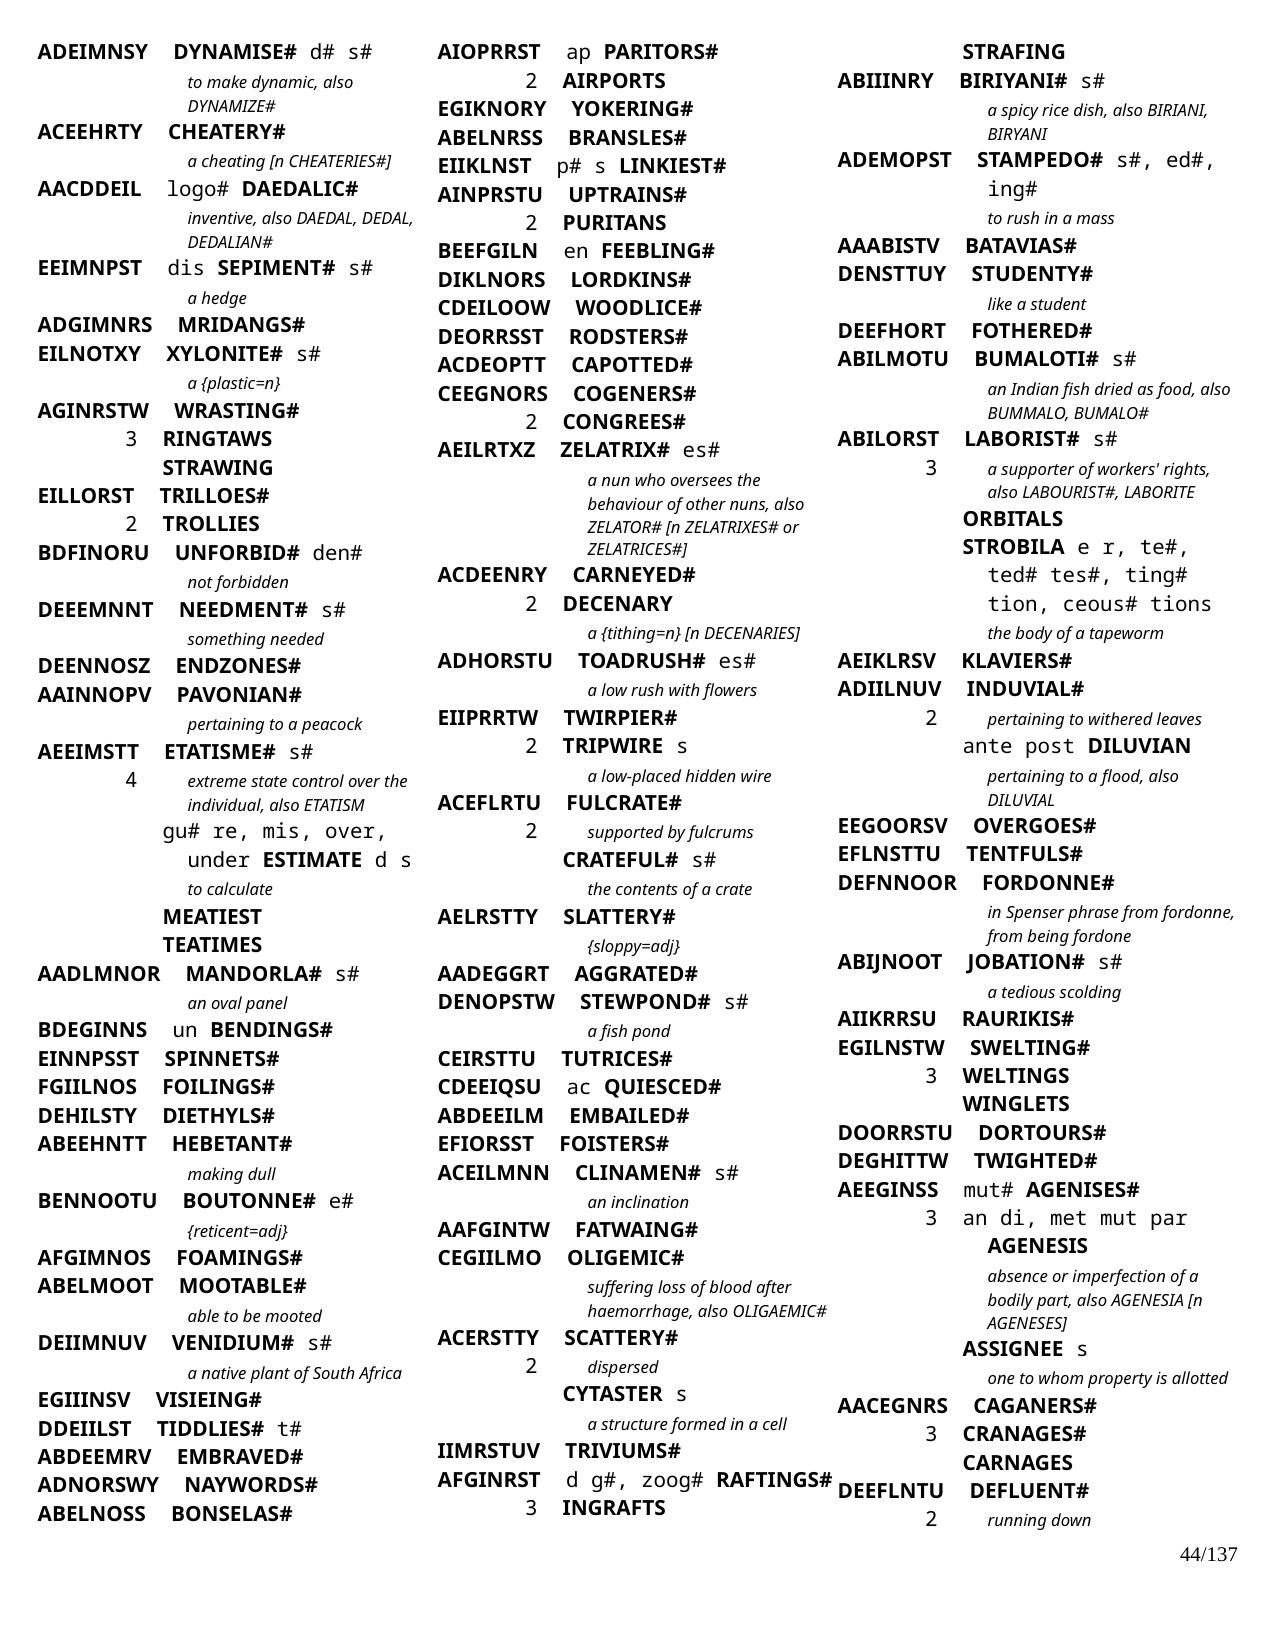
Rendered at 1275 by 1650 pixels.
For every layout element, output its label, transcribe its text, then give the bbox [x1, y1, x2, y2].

text 2 DECENARY [437, 589, 837, 617]
text 2 running down [837, 1504, 1237, 1533]
text BENNOOTU BOUTONNE# e# [37, 1186, 437, 1215]
text EGILNSTW SWELTING# [837, 1033, 1237, 1061]
text CYTASTER s [437, 1379, 837, 1408]
text BDEGINNS un BENDINGS# [37, 1016, 437, 1044]
text AAINNOPV PAVONIAN# [37, 680, 437, 708]
text a {tithing=n} [n DECENARIES] [437, 617, 837, 646]
text 3 WELTINGS [837, 1061, 1237, 1089]
text ADEMOPST STAMPEDO# s#, ed#, ing# [837, 146, 1237, 202]
text AIIKRRSU RAURIKIS# [837, 1004, 1237, 1033]
text absence or imperfection of a bodily part, also AGENESIA [n AGENESES] [837, 1260, 1237, 1334]
text TEATIMES [37, 930, 437, 959]
text a low-placed hidden wire [437, 760, 837, 788]
text something needed [37, 623, 437, 652]
text to make dynamic, also DYNAMIZE# [37, 66, 437, 117]
text ADNORSWY NAYWORDS# [37, 1471, 437, 1499]
text AACDDEIL logo# DAEDALIC# [37, 174, 437, 202]
text able to be mooted [37, 1300, 437, 1328]
text one to whom property is allotted [837, 1362, 1237, 1391]
text 3 INGRAFTS [437, 1493, 837, 1522]
text {reticent=adj} [37, 1215, 437, 1243]
text ABEEHNTT HEBETANT# [37, 1129, 437, 1158]
text ADHORSTU TOADRUSH# es# [437, 646, 837, 674]
text 2 supported by fulcrums [437, 817, 837, 845]
text EILNOTXY XYLONITE# s# [37, 339, 437, 367]
text a low rush with flowers [437, 674, 837, 703]
text gu# re, mis, over, under ESTIMATE d s [37, 817, 437, 873]
text pertaining to a flood, also DILUVIAL [837, 760, 1237, 811]
text 2 PURITANS [437, 208, 837, 237]
text DEORRSST RODSTERS# [437, 322, 837, 350]
text 2 TROLLIES [37, 509, 437, 538]
text ABDEEILM EMBAILED# [437, 1101, 837, 1129]
text a spicy rice dish, also BIRIANI, BIRYANI [837, 94, 1237, 146]
text ABILMOTU BUMALOTI# s# [837, 344, 1237, 373]
text an inclination [437, 1186, 837, 1215]
text EEIMNPST dis SEPIMENT# s# [37, 253, 437, 282]
text ORBITALS [837, 504, 1237, 532]
text ABILORST LABORIST# s# [837, 424, 1237, 453]
text AEIKLRSV KLAVIERS# [837, 646, 1237, 674]
text CDEILOOW WOODLICE# [437, 293, 837, 322]
text ABELNOSS BONSELAS# [37, 1499, 437, 1527]
text a tedious scolding [837, 976, 1237, 1004]
text STRAWING [37, 453, 437, 481]
text 3 a supporter of workers' rights, also LABOURIST#, LABORITE [837, 453, 1237, 504]
text AAFGINTW FATWAING# [437, 1215, 837, 1243]
text a native plant of South Africa [37, 1357, 437, 1385]
text CEEGNORS COGENERS# [437, 379, 837, 407]
text 2 dispersed [437, 1351, 837, 1379]
text pertaining to a peacock [37, 708, 437, 737]
text EINNPSST SPINNETS# [37, 1044, 437, 1072]
text a structure formed in a cell [437, 1408, 837, 1436]
text 2 AIRPORTS [437, 66, 837, 94]
text CARNAGES [837, 1448, 1237, 1476]
text {sloppy=adj} [437, 930, 837, 959]
text ABELMOOT MOOTABLE# [37, 1272, 437, 1300]
text IIMRSTUV TRIVIUMS# [437, 1436, 837, 1465]
text AEEGINSS mut# AGENISES# [837, 1175, 1237, 1203]
text ASSIGNEE s [837, 1334, 1237, 1362]
text ACDEOPTT CAPOTTED# [437, 350, 837, 379]
text 2 TRIPWIRE s [437, 731, 837, 760]
text AFGINRST d g#, zoog# RAFTINGS# [437, 1465, 837, 1493]
text AADLMNOR MANDORLA# s# [37, 959, 437, 987]
text CEGIILMO OLIGEMIC# [437, 1243, 837, 1272]
text DEEFLNTU DEFLUENT# [837, 1476, 1237, 1504]
text ACDEENRY CARNEYED# [437, 561, 837, 589]
text ADGIMNRS MRIDANGS# [37, 310, 437, 339]
text DEEFHORT FOTHERED# [837, 316, 1237, 344]
text ACEILMNN CLINAMEN# s# [437, 1158, 837, 1186]
text suffering loss of blood after haemorrhage, also OLIGAEMIC# [437, 1272, 837, 1323]
text DEEEMNNT NEEDMENT# s# [37, 595, 437, 623]
text DENOPSTW STEWPOND# s# [437, 987, 837, 1016]
text to rush in a mass [837, 202, 1237, 231]
text ABIIINRY BIRIYANI# s# [837, 66, 1237, 94]
text STROBILA e r, te#, ted# tes#, ting# tion, ceous# tions [837, 532, 1237, 617]
text making dull [37, 1158, 437, 1186]
text EGIKNORY YOKERING# [437, 94, 837, 123]
text not forbidden [37, 566, 437, 595]
text AINPRSTU UPTRAINS# [437, 180, 837, 208]
text AADEGGRT AGGRATED# [437, 959, 837, 987]
text a fish pond [437, 1016, 837, 1044]
text ACEFLRTU FULCRATE# [437, 788, 837, 817]
text DEHILSTY DIETHYLS# [37, 1101, 437, 1129]
text DEIIMNUV VENIDIUM# s# [37, 1328, 437, 1357]
text DEFNNOOR FORDONNE# [837, 868, 1237, 896]
text inventive, also DAEDAL, DEDAL, DEDALIAN# [37, 202, 437, 253]
text EIIKLNST p# s LINKIEST# [437, 151, 837, 180]
text EEGOORSV OVERGOES# [837, 811, 1237, 839]
text CEIRSTTU TUTRICES# [437, 1044, 837, 1072]
text EFLNSTTU TENTFULS# [837, 839, 1237, 868]
text DEGHITTW TWIGHTED# [837, 1146, 1237, 1175]
text ABELNRSS BRANSLES# [437, 123, 837, 151]
text ACEEHRTY CHEATERY# [37, 117, 437, 146]
text STRAFING [837, 37, 1237, 66]
text DIKLNORS LORDKINS# [437, 265, 837, 293]
text AACEGNRS CAGANERS# [837, 1391, 1237, 1419]
text EGIIINSV VISIEING# [37, 1385, 437, 1414]
text WINGLETS [837, 1089, 1237, 1118]
text ACERSTTY SCATTERY# [437, 1323, 837, 1351]
text to calculate [37, 873, 437, 902]
text AFGIMNOS FOAMINGS# [37, 1243, 437, 1272]
text MEATIEST [37, 902, 437, 930]
text CDEEIQSU ac QUIESCED# [437, 1072, 837, 1101]
text ABDEEMRV EMBRAVED# [37, 1442, 437, 1471]
text ABIJNOOT JOBATION# s# [837, 947, 1237, 976]
text like a student [837, 288, 1237, 316]
text DOORRSTU DORTOURS# [837, 1118, 1237, 1146]
text the contents of a crate [437, 873, 837, 902]
text 2 pertaining to withered leaves [837, 703, 1237, 731]
text 3 RINGTAWS [37, 424, 437, 453]
text AEILRTXZ ZELATRIX# es# [437, 436, 837, 464]
text EILLORST TRILLOES# [37, 481, 437, 509]
text 4 extreme state control over the individual, also ETATISM [37, 765, 437, 817]
text AELRSTTY SLATTERY# [437, 902, 837, 930]
text an Indian fish dried as food, also BUMMALO, BUMALO# [837, 373, 1237, 424]
text DENSTTUY STUDENTY# [837, 259, 1237, 288]
text 3 an di, met mut par AGENESIS [837, 1203, 1237, 1260]
text DDEIILST TIDDLIES# t# [37, 1414, 437, 1442]
text EIIPRRTW TWIRPIER# [437, 703, 837, 731]
text a nun who oversees the behaviour of other nuns, also ZELATOR# [n ZELATRIXES# or ZELATRICES#] [437, 464, 837, 561]
text an oval panel [37, 987, 437, 1016]
text a cheating [n CHEATERIES#] [37, 146, 437, 174]
text AIOPRRST ap PARITORS# [437, 37, 837, 66]
text AGINRSTW WRASTING# [37, 396, 437, 424]
text the body of a tapeworm [837, 617, 1237, 646]
text ante post DILUVIAN [837, 731, 1237, 760]
text DEENNOSZ ENDZONES# [37, 652, 437, 680]
text AEEIMSTT ETATISME# s# [37, 737, 437, 765]
text EFIORSST FOISTERS# [437, 1129, 837, 1158]
text a {plastic=n} [37, 367, 437, 396]
text ADEIMNSY DYNAMISE# d# s# [37, 37, 437, 66]
text 2 CONGREES# [437, 407, 837, 436]
text in Spenser phrase from fordonne, from being fordone [837, 896, 1237, 947]
text BEEFGILN en FEEBLING# [437, 237, 837, 265]
text ADIILNUV INDUVIAL# [837, 674, 1237, 703]
text FGIILNOS FOILINGS# [37, 1072, 437, 1101]
text CRATEFUL# s# [437, 845, 837, 873]
text 3 CRANAGES# [837, 1419, 1237, 1448]
text BDFINORU UNFORBID# den# [37, 538, 437, 566]
text AAABISTV BATAVIAS# [837, 231, 1237, 259]
text a hedge [37, 282, 437, 310]
